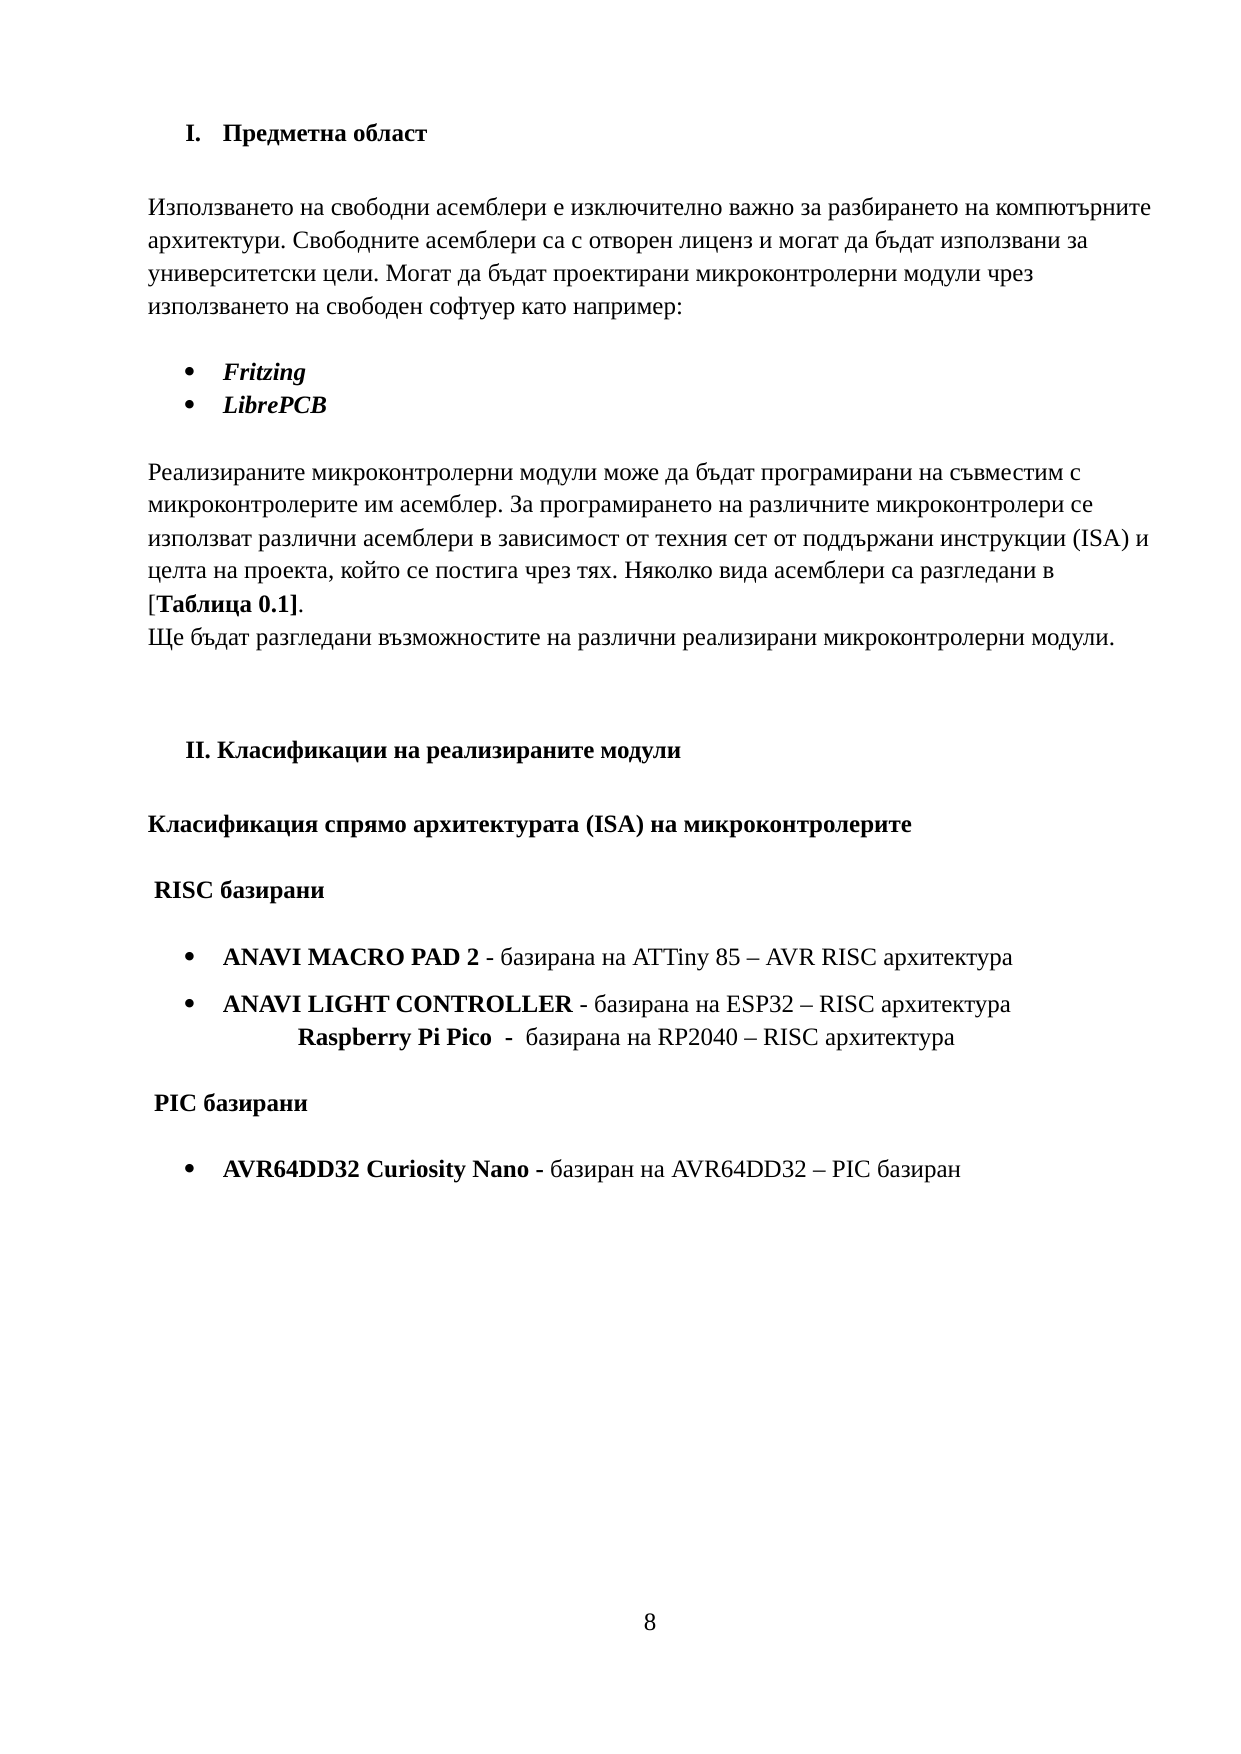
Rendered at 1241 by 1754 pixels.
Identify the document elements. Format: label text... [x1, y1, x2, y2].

subtitle Предметна област [185, 118, 1152, 147]
list LibrePCB [185, 391, 1152, 419]
list Fritzing [185, 357, 1152, 386]
list ANAVI LIGHT CONTROLLER - базирана на ESP32 – RISC архитектура [185, 989, 1152, 1018]
subtitle II. Класификации на реализираните модули [148, 735, 1152, 764]
list AVR64DD32 Curiosity Nano - базиран на AVR64DD32 – PIC базиран [185, 1154, 1152, 1183]
text Класификация спрямо архитектурата (ISA) на микроконтролерите [148, 809, 1152, 838]
text Използването на свободни асемблери е изключително важно за разбирането на компютърните архитектури. Свободните асемблери са с отворен лиценз и могат да бъдат използвани за университетски цели. Могат да бъдат проектирани микроконтролерни модули чрез използването на свободен софтуер като например: [148, 192, 1152, 320]
text PIC базирани [148, 1088, 1152, 1117]
text Raspberry Pi Pico - базирана на RP2040 – RISC архитектура [298, 1022, 1152, 1051]
list ANAVI MACRO PAD 2 - базирана на ATTiny 85 – AVR RISC архитектура [185, 942, 1152, 970]
text Ще бъдат разгледани възможностите на различни реализирани микроконтролерни модули. [148, 622, 1152, 650]
text Реализираните микроконтролерни модули може да бъдат програмирани на съвместим с микроконтролерите им асемблер. За програмирането на различните микроконтролери се използват различни асемблери в зависимост от техния сет от поддържани инструкции (ISA) и целта на проекта, който се постига чрез тях. Няколко вида асемблери са разгледани в [Таблица 0.1]. [148, 457, 1152, 617]
text RISC базирани [148, 876, 1152, 904]
